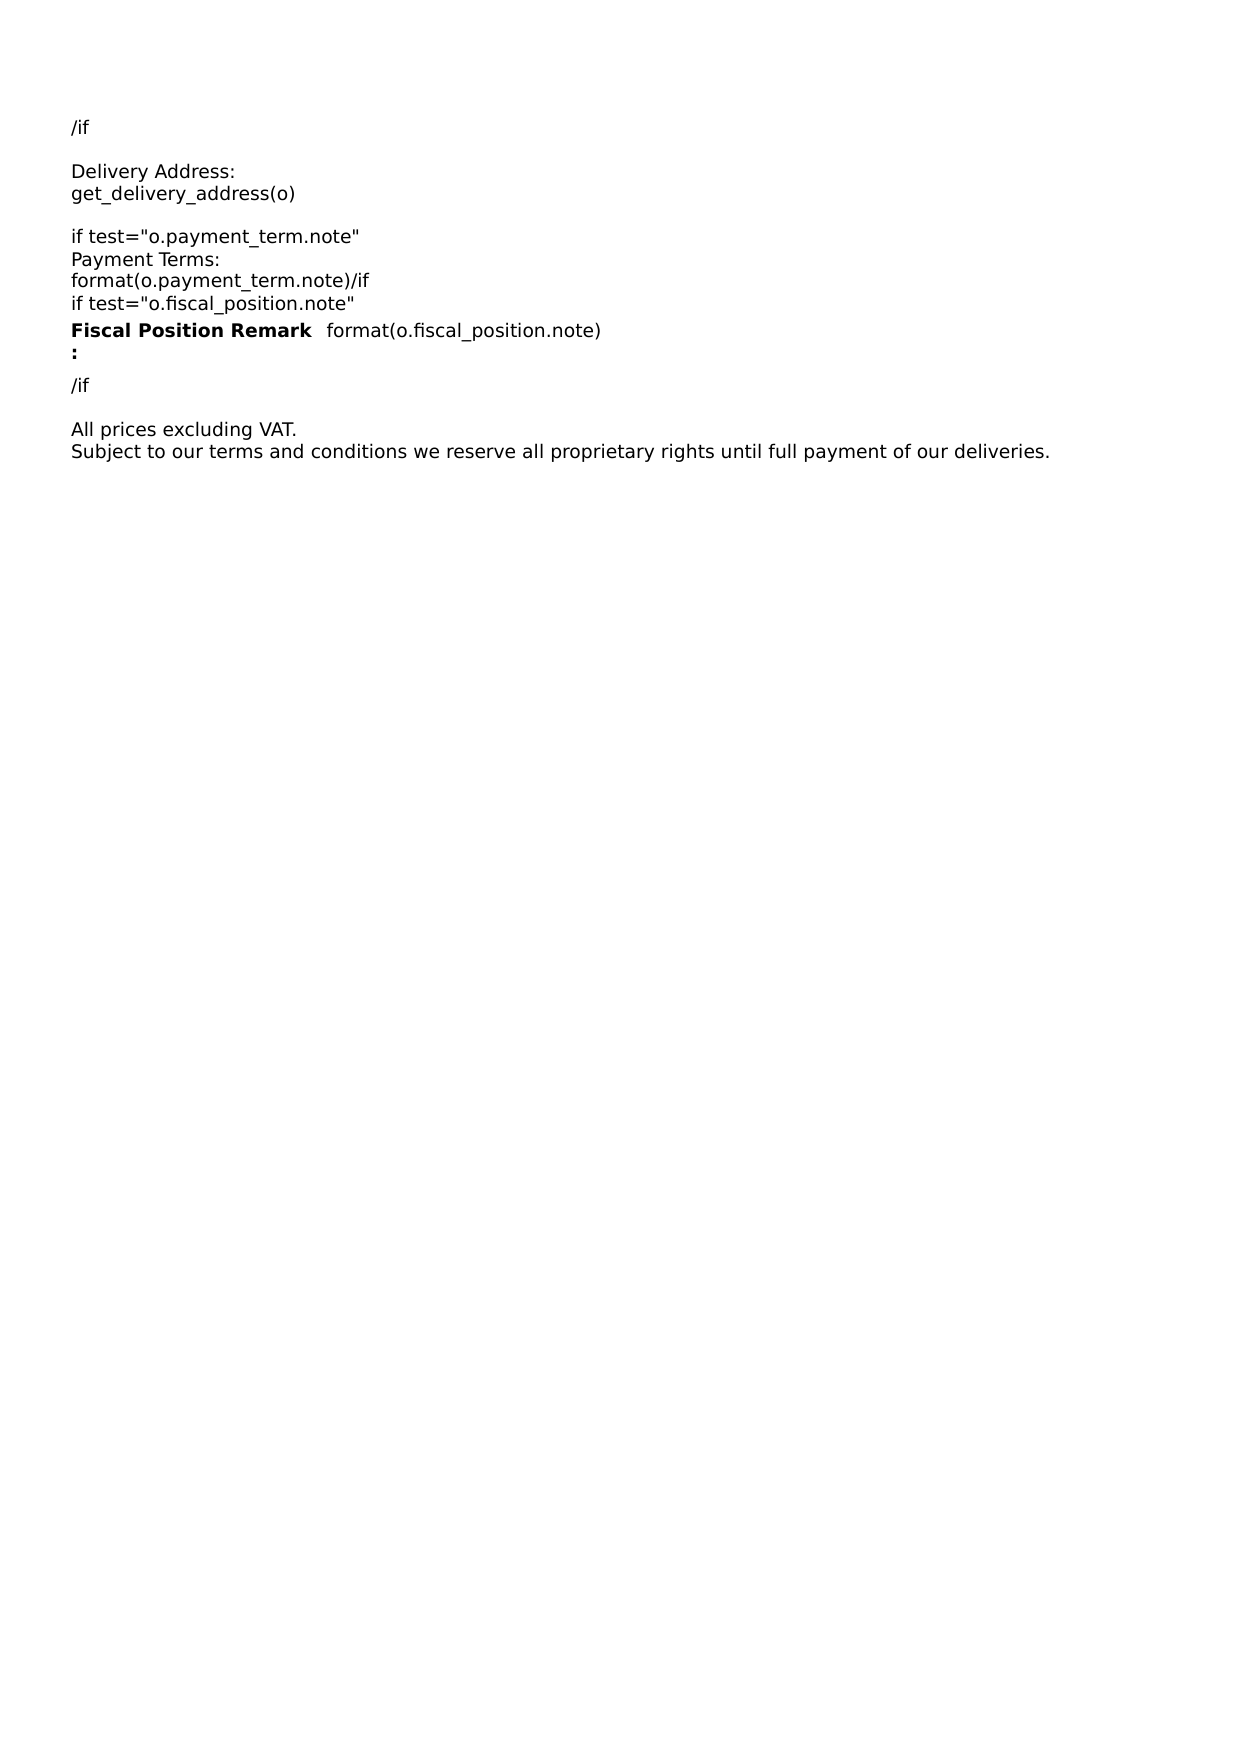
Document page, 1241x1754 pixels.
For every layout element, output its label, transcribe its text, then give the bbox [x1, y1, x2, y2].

text format(o.payment_term.note)/if [71, 270, 1175, 292]
text /if [71, 117, 1175, 138]
text get_delivery_address(o) [71, 182, 1175, 204]
text All prices excluding VAT. [71, 419, 1175, 441]
table_header format(o.fiscal_position.note) [321, 314, 1176, 370]
text Delivery Address: [71, 161, 1175, 182]
text Payment Terms: [71, 248, 1175, 270]
text if test="o.payment_term.note" [71, 226, 1175, 248]
table_header Fiscal Position Remark : [71, 314, 321, 370]
text if test="o.fiscal_position.note" [71, 292, 1175, 314]
text Subject to our terms and conditions we reserve all proprietary rights until full payment of our deliveries. [71, 441, 1175, 463]
text /if [71, 375, 1175, 397]
